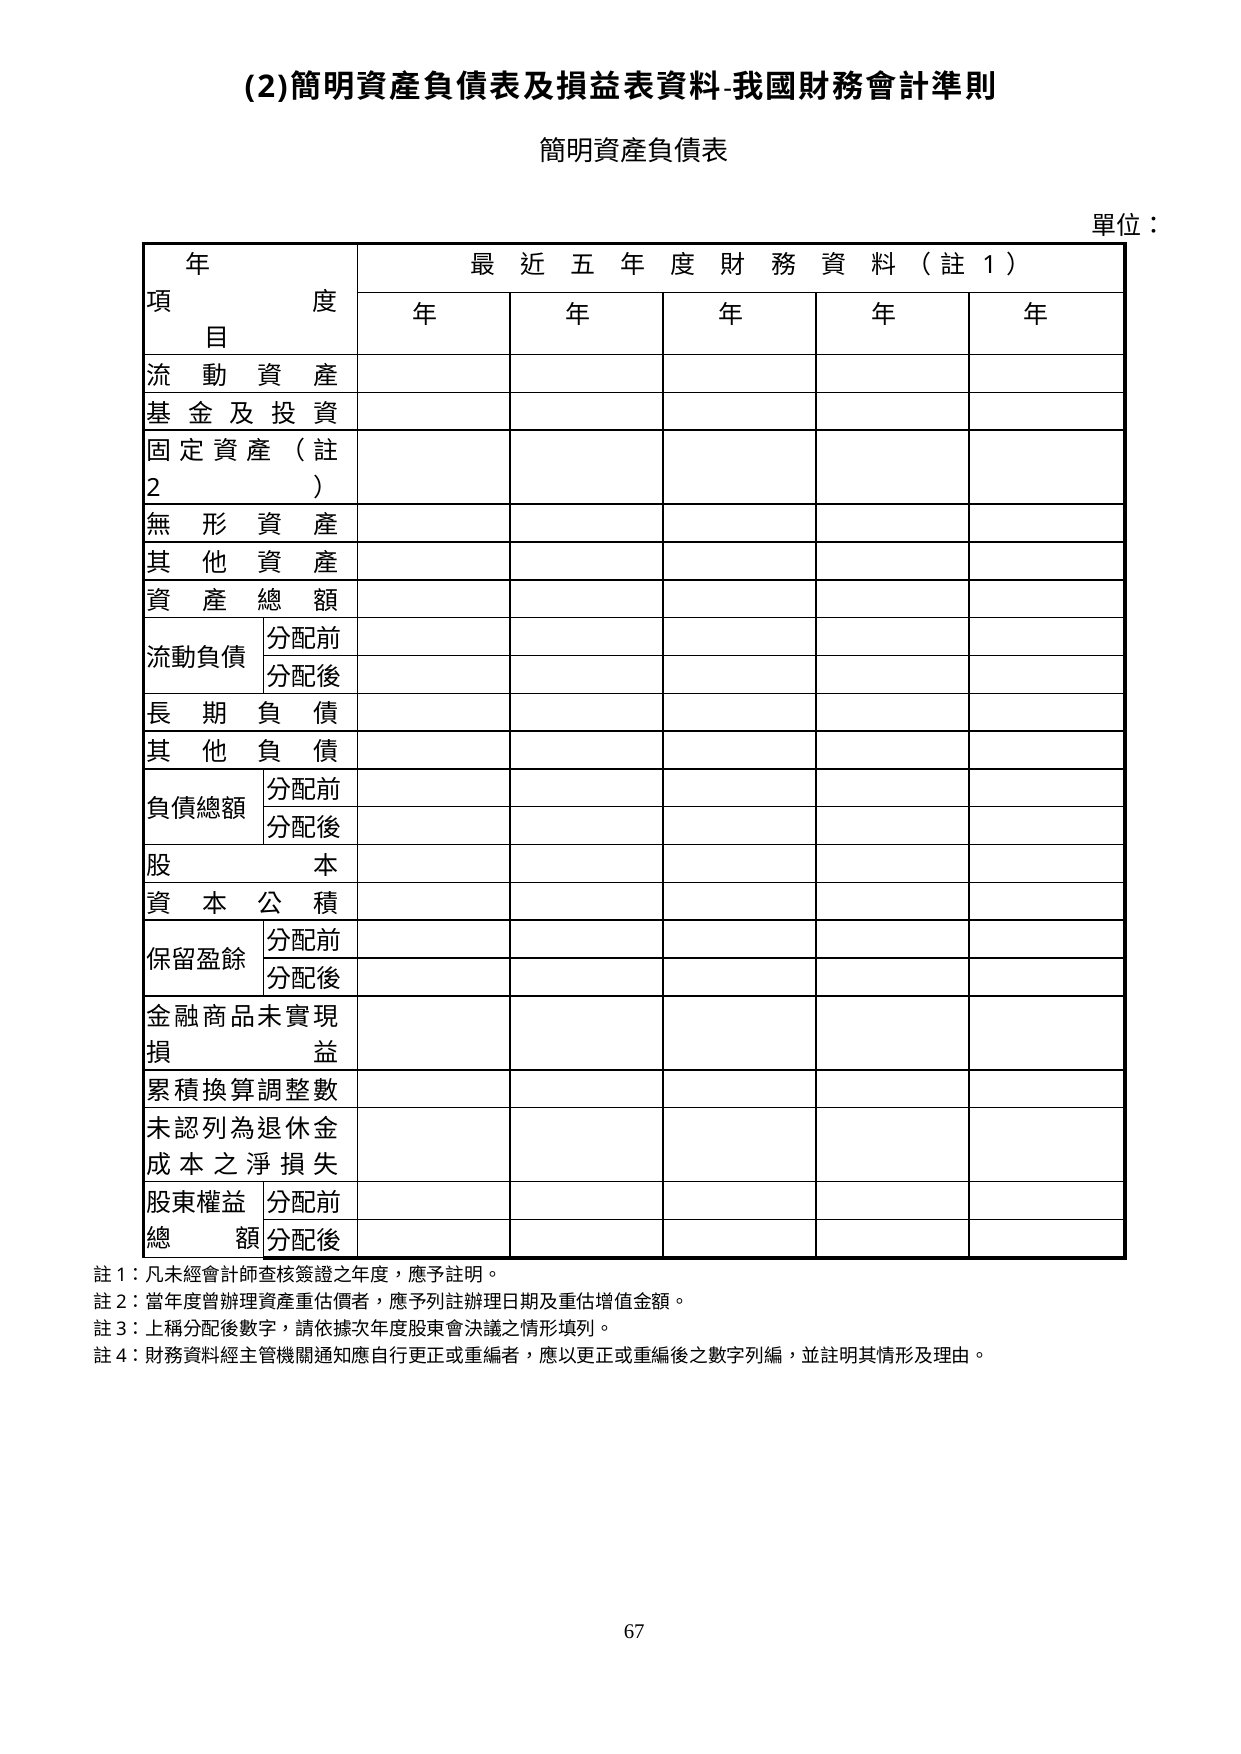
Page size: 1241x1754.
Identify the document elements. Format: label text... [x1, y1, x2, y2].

table_cell 分配後 [264, 1220, 357, 1256]
table_cell [817, 845, 968, 881]
table_cell [817, 807, 968, 844]
table_cell [664, 1071, 815, 1107]
table_cell [664, 505, 815, 541]
table_cell [358, 770, 509, 806]
table_cell [511, 543, 662, 579]
table_cell 年 [664, 293, 815, 354]
table_cell 股 本 [145, 845, 357, 881]
table_cell [970, 997, 1123, 1069]
table_cell [511, 618, 662, 654]
table_cell [358, 656, 509, 692]
text 簡明資產負債表 [118, 129, 1150, 169]
table_cell [817, 1182, 968, 1219]
table_cell [970, 883, 1123, 919]
table_cell [511, 732, 662, 768]
table_cell [664, 845, 815, 881]
table_cell [358, 1182, 509, 1219]
table_cell [817, 431, 968, 503]
table_cell [511, 959, 662, 995]
text 註3：上稱分配後數字，請依據次年度股東會決議之情形填列。 [93, 1314, 1150, 1341]
table_cell [358, 883, 509, 919]
table_cell 年 [358, 293, 509, 354]
table_cell [358, 1220, 509, 1256]
table_cell [511, 845, 662, 881]
table_cell [511, 883, 662, 919]
table_cell [970, 845, 1123, 881]
table_cell [970, 694, 1123, 730]
table_cell [664, 883, 815, 919]
table_cell 未認列為退休金 成本之淨損失 [145, 1108, 357, 1181]
table_cell [970, 393, 1123, 429]
table_cell [817, 1220, 968, 1256]
table_cell [511, 355, 662, 391]
table_cell 年 [817, 293, 968, 354]
table_cell [511, 1108, 662, 1181]
table_cell [817, 694, 968, 730]
table_cell [664, 355, 815, 391]
table_cell [817, 393, 968, 429]
table_cell [970, 1220, 1123, 1256]
table_cell [664, 959, 815, 995]
table_cell [358, 505, 509, 541]
table_cell [970, 505, 1123, 541]
table_cell [817, 505, 968, 541]
table_cell [511, 770, 662, 806]
table_cell 分配前 [264, 770, 357, 806]
table_cell [664, 997, 815, 1069]
table_cell [970, 807, 1123, 844]
table_cell [358, 921, 509, 957]
text (2)簡明資產負債表及損益表資料-我國財務會計準則 [81, 61, 1150, 107]
table_cell [970, 431, 1123, 503]
table_cell [970, 1182, 1123, 1219]
table_cell [664, 921, 815, 957]
table_cell 其他資產 [145, 543, 357, 579]
table_cell [817, 355, 968, 391]
text 註2：當年度曾辦理資產重估價者，應予列註辦理日期及重估增值金額。 [93, 1287, 1150, 1314]
table_cell [970, 770, 1123, 806]
table_cell [664, 694, 815, 730]
table_cell [358, 355, 509, 391]
table_cell [358, 845, 509, 881]
table_cell [511, 581, 662, 617]
table_cell [664, 1220, 815, 1256]
table_cell 長期負債 [145, 694, 357, 730]
table_cell [817, 883, 968, 919]
table_cell 其他負債 [145, 732, 357, 768]
table_cell [511, 656, 662, 692]
table_cell [511, 431, 662, 503]
table_cell [970, 1071, 1123, 1107]
table_cell [511, 1182, 662, 1219]
table_cell 分配前 [264, 921, 357, 957]
table_cell 流動資產 [145, 355, 357, 391]
table_cell 年 [511, 293, 662, 354]
table_cell [817, 959, 968, 995]
table_cell [511, 921, 662, 957]
table_cell [817, 618, 968, 654]
table_cell 資產總額 [145, 581, 357, 617]
table_cell [970, 656, 1123, 692]
table_cell [664, 807, 815, 844]
table_cell 分配後 [264, 959, 357, 995]
table_cell 股東權益 總 額 [145, 1182, 263, 1256]
table_cell [511, 1220, 662, 1256]
table_cell [970, 732, 1123, 768]
text 註1：凡未經會計師查核簽證之年度，應予註明。 [93, 1259, 1240, 1287]
table_cell [970, 618, 1123, 654]
table_cell 資本公積 [145, 883, 357, 919]
table_cell [817, 656, 968, 692]
table_cell [817, 732, 968, 768]
table_cell [358, 1108, 509, 1181]
table_header 年 項 度 目 [145, 245, 357, 354]
table_cell [817, 921, 968, 957]
table_cell 分配前 [264, 618, 357, 654]
table_cell 金融商品未實現 損益 [145, 997, 357, 1069]
table_cell [664, 1108, 815, 1181]
table_cell [358, 732, 509, 768]
table_cell [817, 1108, 968, 1181]
table_cell [511, 807, 662, 844]
table_header 最 近 五 年 度 財 務 資 料（註1） [358, 245, 1123, 292]
table_cell 流動負債 [145, 618, 263, 692]
table_cell 保留盈餘 [145, 921, 263, 995]
table_cell 固定資產（註2） [145, 431, 357, 503]
table_cell [358, 997, 509, 1069]
table_cell [664, 656, 815, 692]
table_cell [664, 770, 815, 806]
table_cell [664, 618, 815, 654]
table_cell [817, 1071, 968, 1107]
table_cell [664, 393, 815, 429]
table_cell [358, 543, 509, 579]
table_cell [664, 732, 815, 768]
table_cell [664, 1182, 815, 1219]
table_cell 分配前 [264, 1182, 357, 1219]
table_cell [664, 431, 815, 503]
table_cell [358, 1071, 509, 1107]
table_cell [970, 1108, 1123, 1181]
table_cell 分配後 [264, 656, 357, 692]
table_cell [817, 581, 968, 617]
table_cell [970, 959, 1123, 995]
table_cell [817, 543, 968, 579]
table_cell [664, 543, 815, 579]
table_cell [970, 355, 1123, 391]
table_cell [358, 581, 509, 617]
table_cell [511, 1071, 662, 1107]
text 單位： [118, 206, 1166, 242]
table_cell 年 [970, 293, 1123, 354]
table_cell [358, 807, 509, 844]
table_cell 無形資產 [145, 505, 357, 541]
table_cell [511, 393, 662, 429]
table_cell [817, 997, 968, 1069]
table_cell 基金及投資 [145, 393, 357, 429]
table_cell [358, 393, 509, 429]
table_cell [511, 505, 662, 541]
table_cell 累積換算調整數 [145, 1071, 357, 1107]
table_cell [358, 618, 509, 654]
table_cell [970, 921, 1123, 957]
table_cell 負債總額 [145, 770, 263, 844]
table_cell [664, 581, 815, 617]
table_cell [358, 694, 509, 730]
table_cell [358, 431, 509, 503]
text 註4：財務資料經主管機關通知應自行更正或重編者，應以更正或重編後之數字列編，並註明其情形及理由。 [93, 1341, 1150, 1368]
table_cell [970, 543, 1123, 579]
table_cell [817, 770, 968, 806]
table_cell [358, 959, 509, 995]
table_cell [511, 694, 662, 730]
table_cell [970, 581, 1123, 617]
table_cell [511, 997, 662, 1069]
table_cell 分配後 [264, 807, 357, 844]
